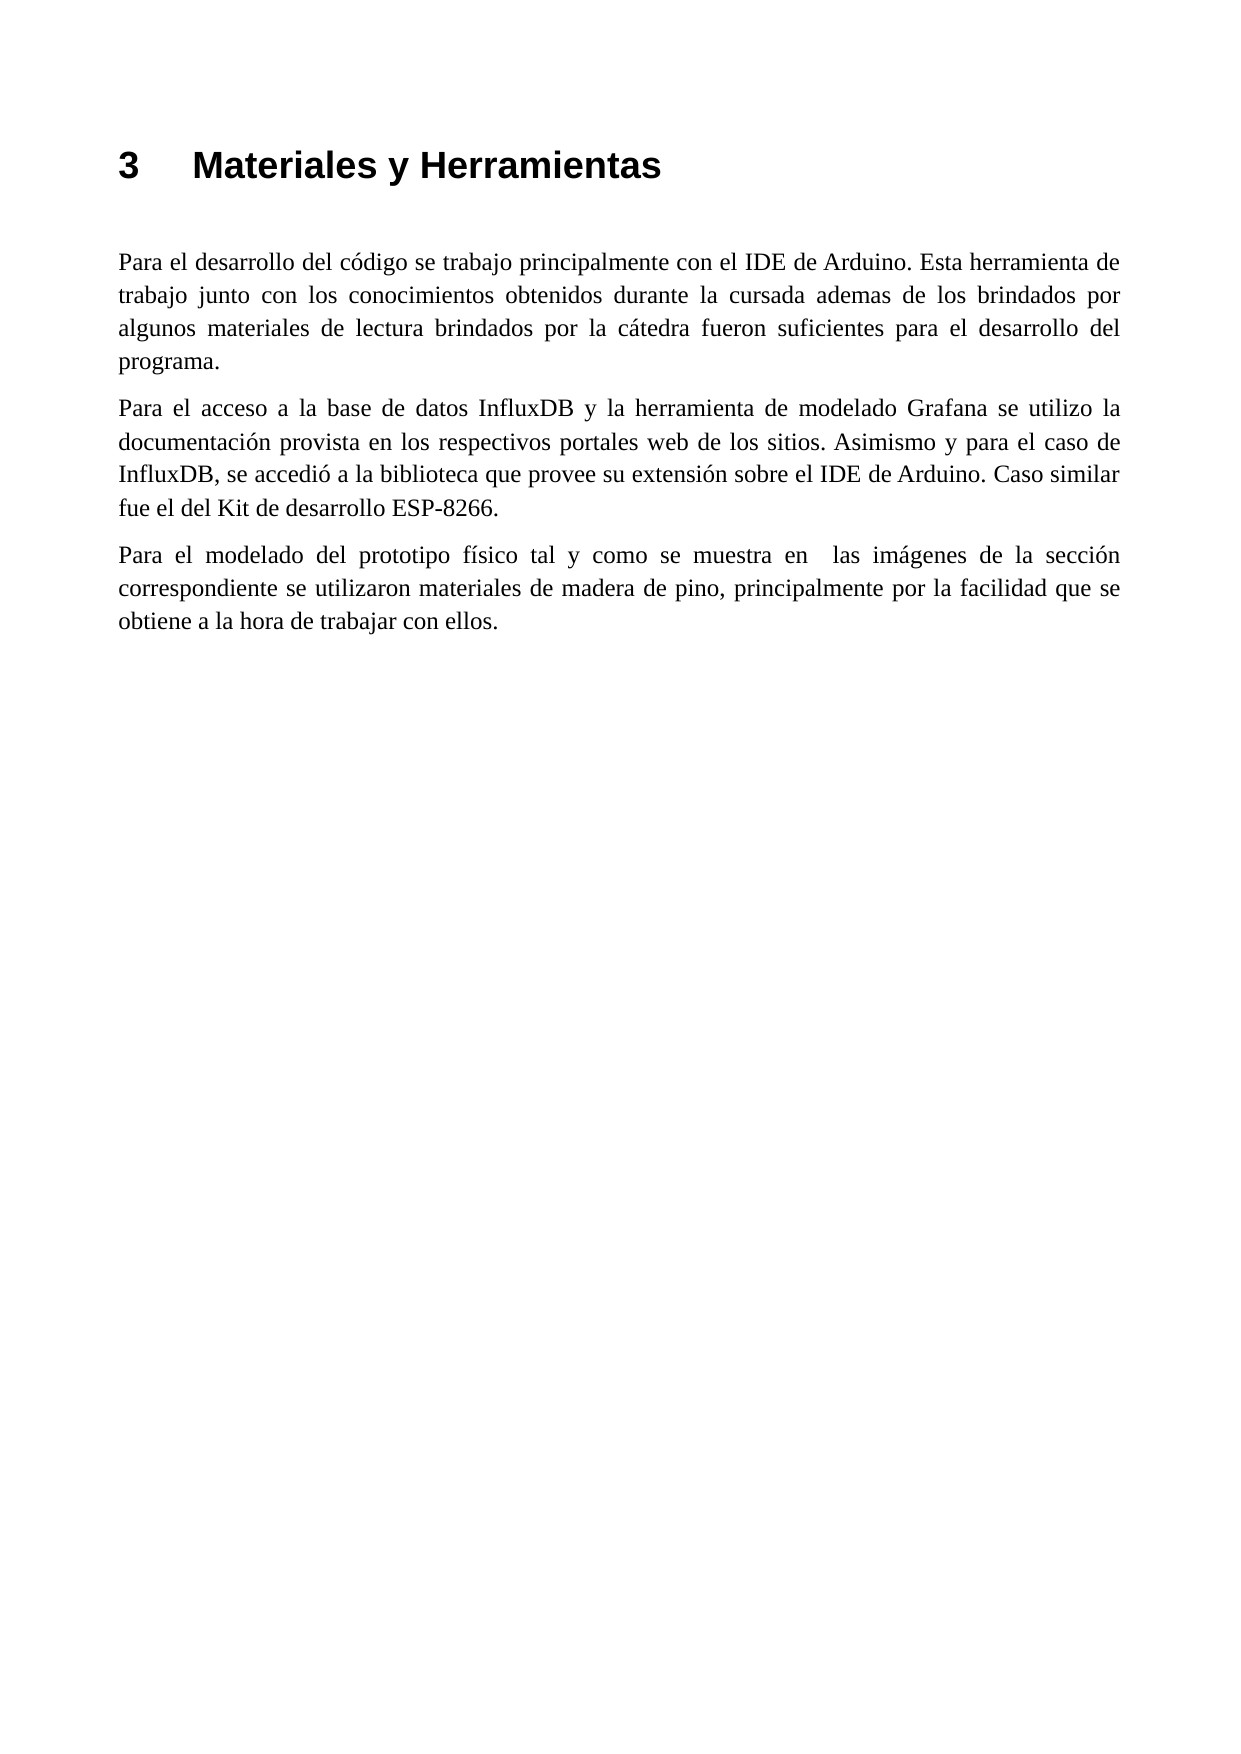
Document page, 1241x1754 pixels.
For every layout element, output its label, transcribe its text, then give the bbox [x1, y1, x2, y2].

text Para el modelado del prototipo físico tal y como se muestra en las imágenes de la sección correspondiente se utilizaron materiales de madera de pino, principalmente por la facilidad que se obtiene a la hora de trabajar con ellos. [118, 540, 1122, 635]
text Para el desarrollo del código se trabajo principalmente con el IDE de Arduino. Esta herramienta de trabajo junto con los conocimientos obtenidos durante la cursada ademas de los brindados por algunos materiales de lectura brindados por la cátedra fueron suficientes para el desarrollo del programa. [118, 247, 1122, 375]
subtitle Materiales y Herramientas [118, 143, 1122, 187]
text Para el acceso a la base de datos InfluxDB y la herramienta de modelado Grafana se utilizo la documentación provista en los respectivos portales web de los sitios. Asimismo y para el caso de InfluxDB, se accedió a la biblioteca que provee su extensión sobre el IDE de Arduino. Caso similar fue el del Kit de desarrollo ESP-8266. [118, 393, 1122, 521]
